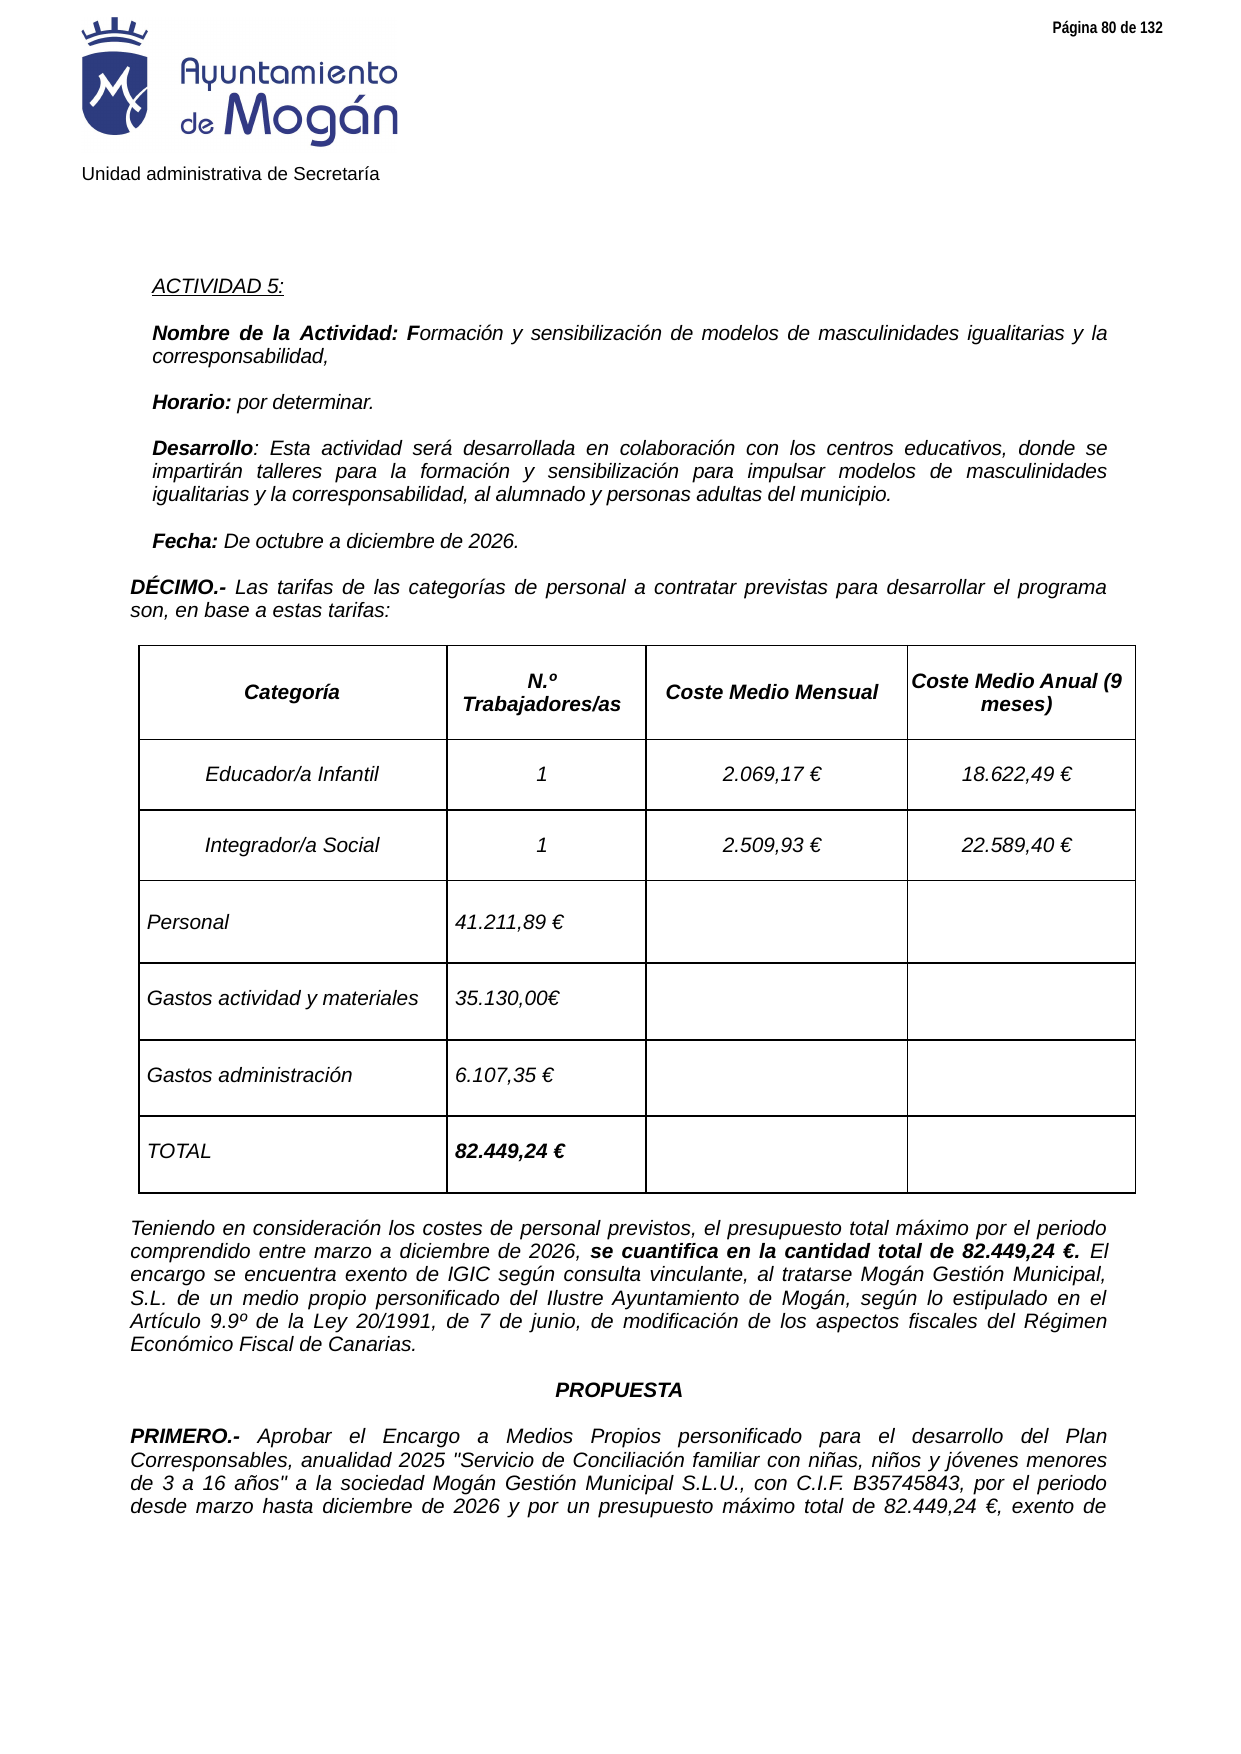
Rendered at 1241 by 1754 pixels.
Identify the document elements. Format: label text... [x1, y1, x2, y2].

table_cell 2.509,93 € [647, 811, 907, 880]
text Teniendo en consideración los costes de personal previstos, el presupuesto total máximo por el periodo comprendido entre marzo a diciembre de 2026, se cuantifica en la cantidad total de 82.449,24 €. El encargo se encuentra exento de IGIC según consulta vinculante, al tratarse Mogán Gestión Municipal, S.L. de un medio propio personificado del Ilustre Ayuntamiento de Mogán, según lo estipulado en el Artículo 9.9º de la Ley 20/1991, de 7 de junio, de modificación de los aspectos fiscales del Régimen Económico Fiscal de Canarias. [130, 1216, 1110, 1356]
table_cell 35.130,00€ [448, 964, 645, 1039]
text Fecha: De octubre a diciembre de 2026. [152, 529, 1110, 552]
table_cell Educador/a Infantil [140, 740, 446, 809]
table_header Categoría [140, 646, 446, 738]
table_header N.º Trabajadores/as [448, 646, 645, 738]
table_cell 6.107,35 € [448, 1041, 645, 1115]
table_cell Personal [140, 881, 446, 962]
table_cell [647, 881, 907, 962]
table_cell 2.069,17 € [647, 740, 907, 809]
table_cell Gastos actividad y materiales [140, 964, 446, 1039]
table_cell Gastos administración [140, 1041, 446, 1115]
table_cell 1 [448, 811, 645, 880]
table_cell [908, 964, 1135, 1039]
text PROPUESTA [130, 1379, 1110, 1402]
table_cell 1 [448, 740, 645, 809]
text Desarrollo: Esta actividad será desarrollada en colaboración con los centros educativos, donde se impartirán talleres para la formación y sensibilización para impulsar modelos de masculinidades igualitarias y la corresponsabilidad, al alumnado y personas adultas del municipio. [152, 437, 1110, 506]
table_cell TOTAL [140, 1117, 446, 1192]
table_header Coste Medio Anual (9 meses) [908, 646, 1135, 738]
table_cell 41.211,89 € [448, 881, 645, 962]
text DÉCIMO.- Las tarifas de las categorías de personal a contratar previstas para desarrollar el programa son, en base a estas tarifas: [130, 575, 1110, 622]
table_cell [647, 1041, 907, 1115]
table_cell [908, 1041, 1135, 1115]
table_cell [647, 1117, 907, 1192]
text Horario: por determinar. [152, 390, 1110, 414]
table_cell 82.449,24 € [448, 1117, 645, 1192]
table_cell [908, 881, 1135, 962]
table_cell [647, 964, 907, 1039]
table_cell Integrador/a Social [140, 811, 446, 880]
table_cell 18.622,49 € [908, 740, 1135, 809]
picture [81, 17, 398, 153]
table_cell [908, 1117, 1135, 1192]
text ACTIVIDAD 5: [152, 275, 1110, 298]
table_cell 22.589,40 € [908, 811, 1135, 880]
text PRIMERO.- Aprobar el Encargo a Medios Propios personificado para el desarrollo del Plan Corresponsables, anualidad 2025 "Servicio de Conciliación familiar con niñas, niños y jóvenes menores de 3 a 16 años" a la sociedad Mogán Gestión Municipal S.L.U., con C.I.F. B35745843, por el periodo desde marzo hasta diciembre de 2026 y por un presupuesto máximo total de 82.449,24 €, exento de [130, 1425, 1110, 1518]
table_header Coste Medio Mensual [647, 646, 907, 738]
text Nombre de la Actividad: Formación y sensibilización de modelos de masculinidades igualitarias y la corresponsabilidad, [152, 321, 1110, 367]
